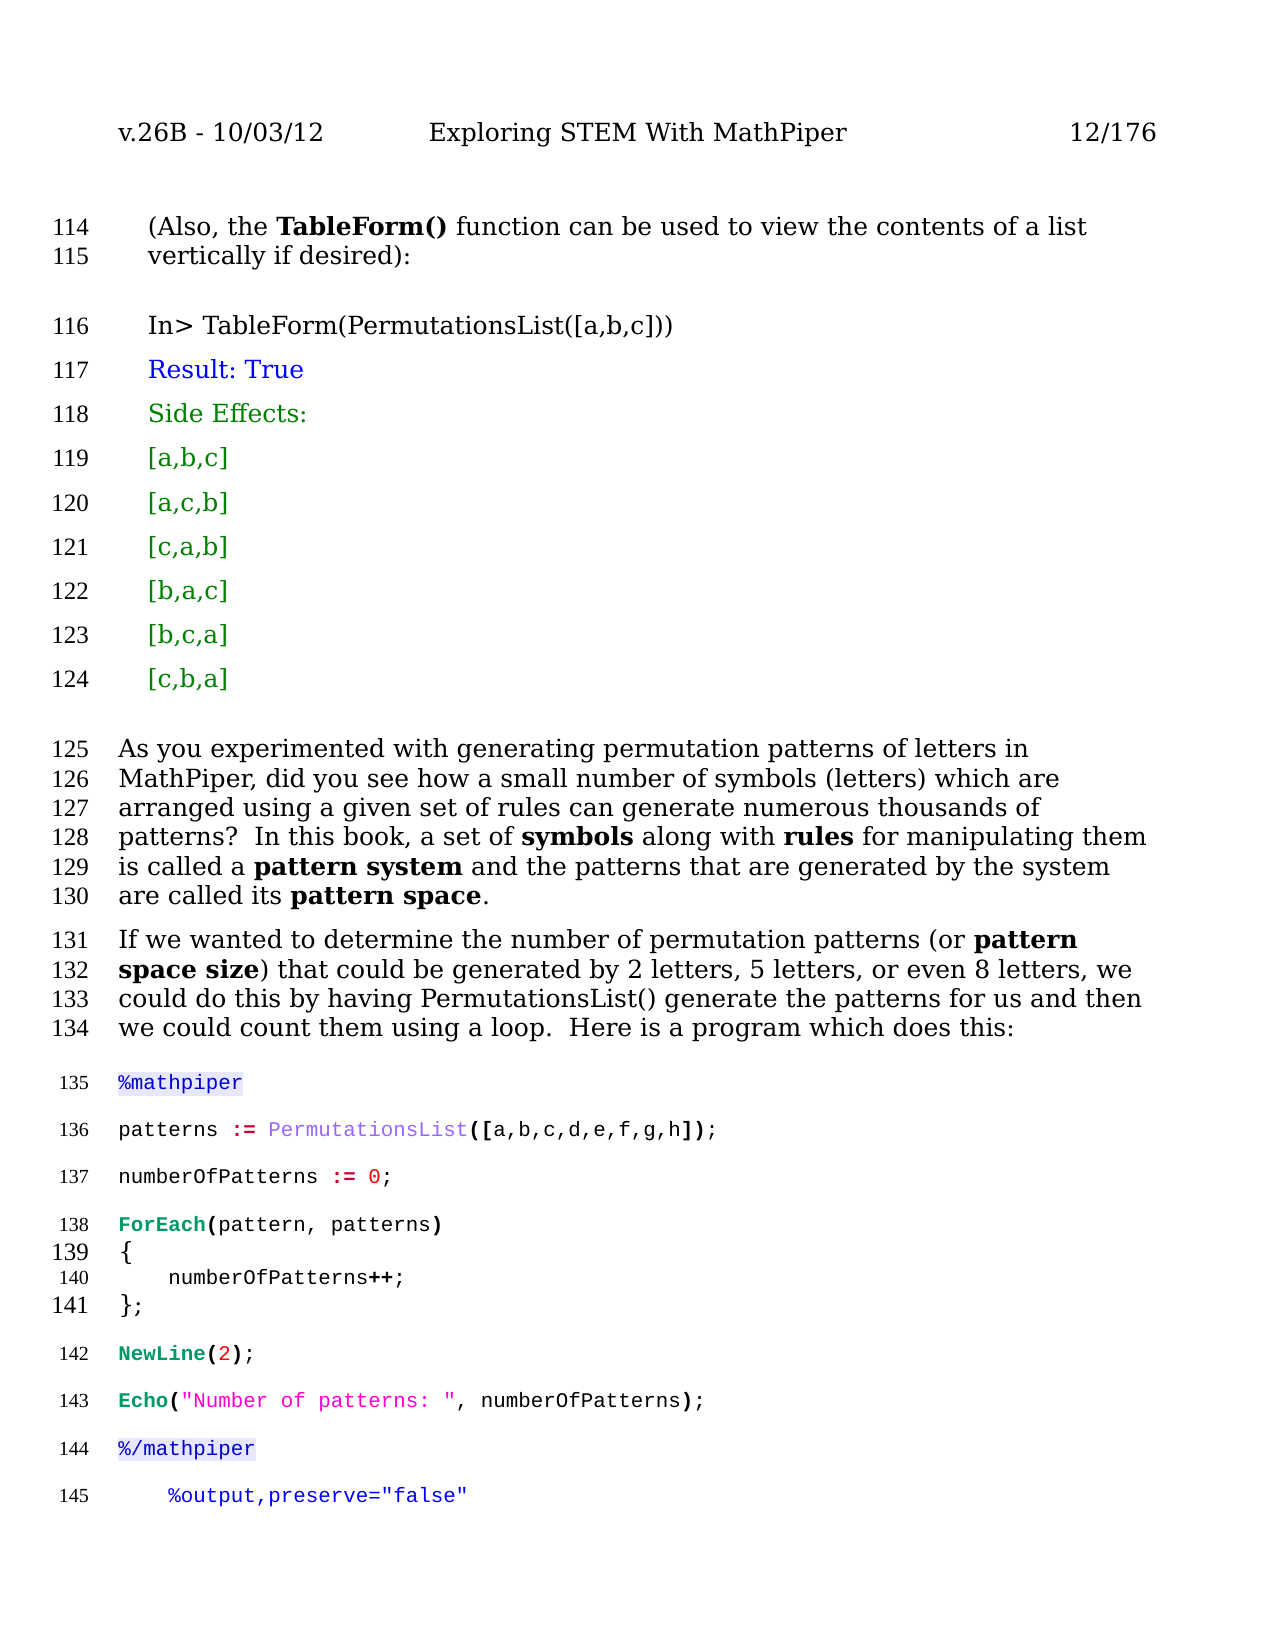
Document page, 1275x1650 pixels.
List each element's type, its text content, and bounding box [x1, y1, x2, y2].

text Side Effects: [148, 399, 1157, 429]
text [c,a,b] [148, 532, 1157, 561]
text }; [118, 1290, 1157, 1319]
text patterns := PermutationsList([a,b,c,d,e,f,g,h]); [118, 1119, 1157, 1143]
text %mathpiper [118, 1072, 1157, 1096]
text [b,c,a] [148, 620, 1157, 649]
text If we wanted to determine the number of permutation patterns (or pattern space size) that could be generated by 2 letters, 5 letters, or even 8 letters, we could do this by having PermutationsList() generate the patterns for us and then we could count them using a loop. Here is a program which does this: [118, 925, 1157, 1042]
text { [118, 1237, 1157, 1267]
text (Also, the TableForm() function can be used to view the contents of a list vertically if desired): [148, 212, 1157, 270]
text [b,a,c] [148, 576, 1157, 605]
text %/mathpiper [118, 1438, 1157, 1461]
text [a,b,c] [148, 444, 1157, 473]
text numberOfPatterns := 0; [118, 1167, 1157, 1190]
text As you experimented with generating permutation patterns of letters in MathPiper, did you see how a small number of symbols (letters) which are arranged using a given set of rules can generate numerous thousands of patterns? In this book, a set of symbols along with rules for manipulating them is called a pattern system and the patterns that are generated by the system are called its pattern space. [118, 734, 1157, 910]
text [a,c,b] [148, 488, 1157, 517]
text [c,b,a] [148, 664, 1157, 694]
text Result: True [148, 355, 1157, 384]
text Echo("Number of patterns: ", numberOfPatterns); [118, 1390, 1157, 1414]
text NewLine(2); [118, 1343, 1157, 1367]
text In> TableForm(PermutationsList([a,b,c])) [148, 311, 1157, 340]
text ForEach(pattern, patterns) [118, 1214, 1157, 1237]
text %output,preserve="false" [118, 1485, 1157, 1509]
text numberOfPatterns++; [118, 1267, 1157, 1290]
